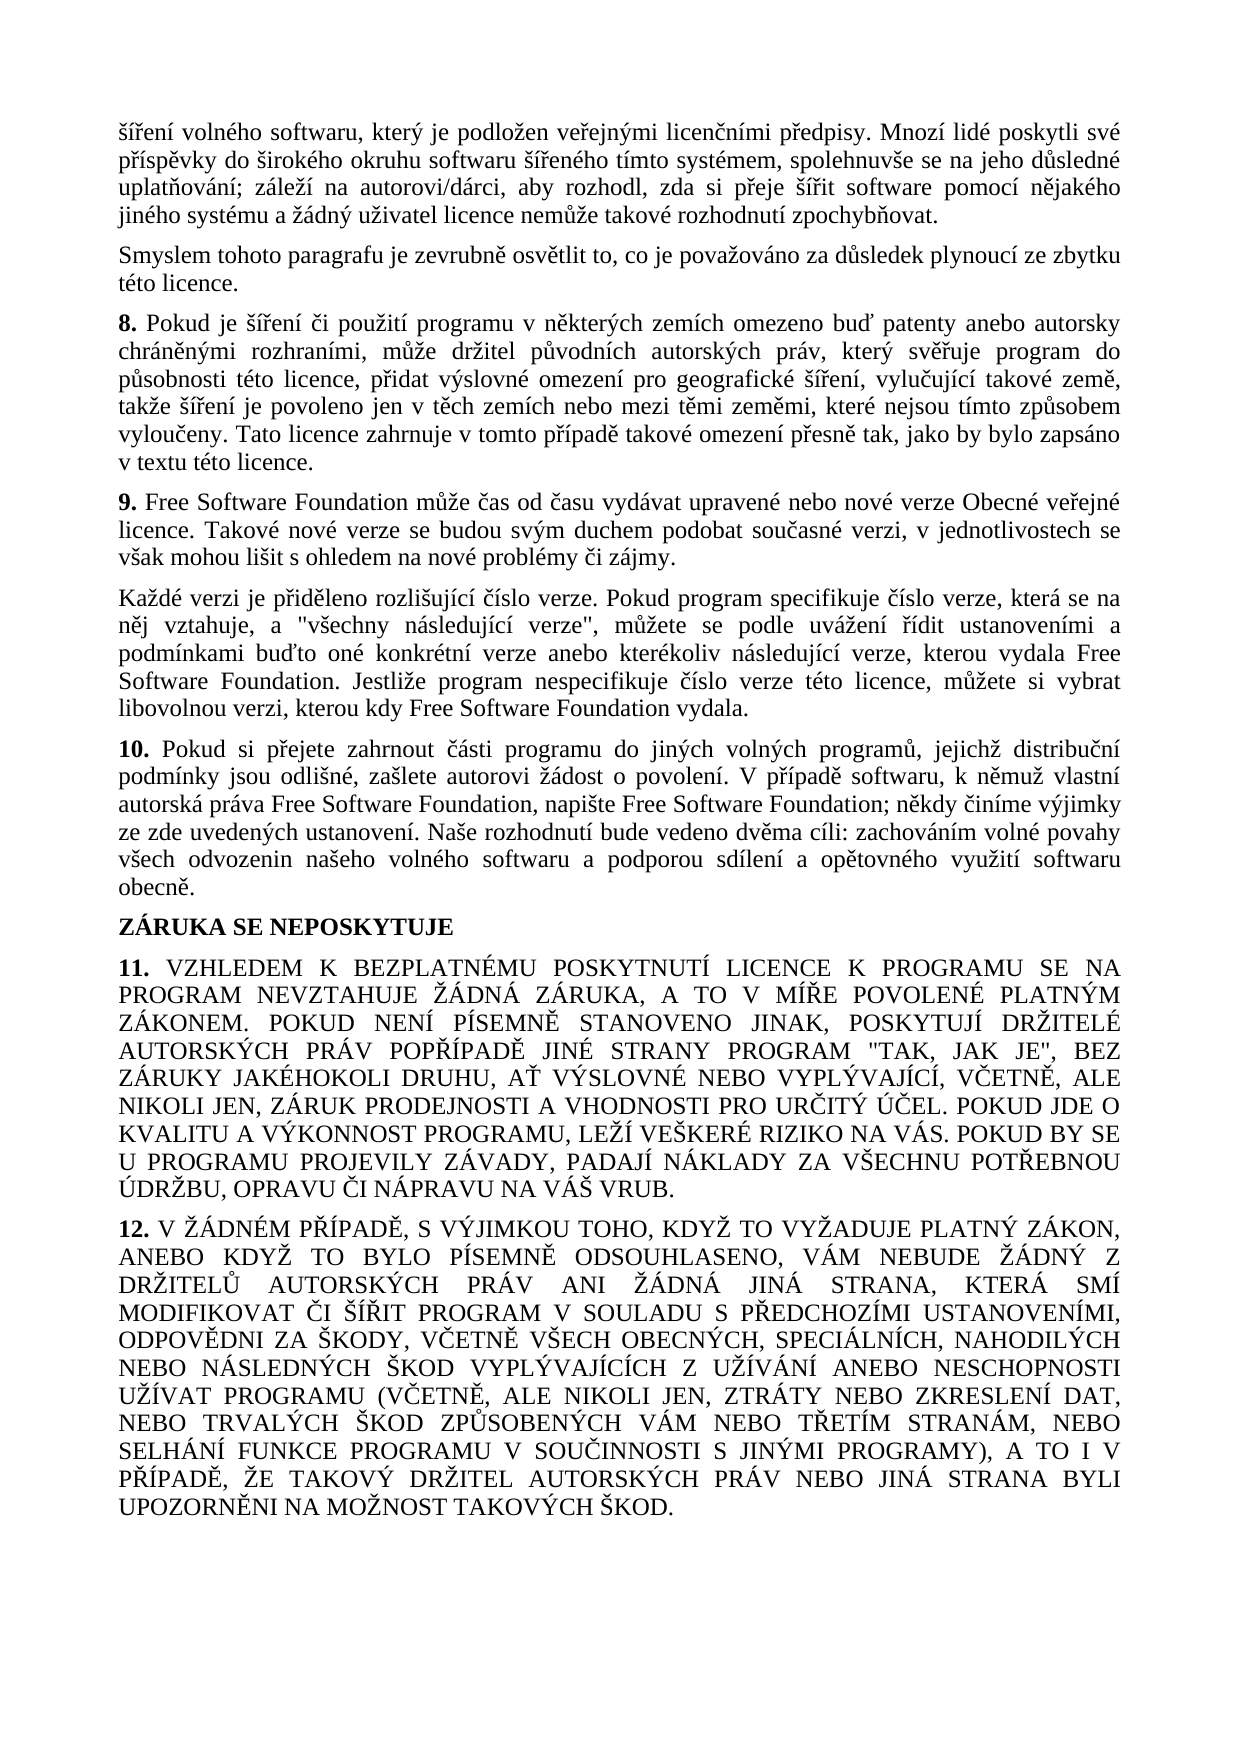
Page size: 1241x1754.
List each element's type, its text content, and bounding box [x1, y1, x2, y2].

text 10. Pokud si přejete zahrnout části programu do jiných volných programů, jejichž distribuční podmínky jsou odlišné, zašlete autorovi žádost o povolení. V případě softwaru, k němuž vlastní autorská práva Free Software Foundation, napište Free Software Foundation; někdy činíme výjimky ze zde uvedených ustanovení. Naše rozhodnutí bude vedeno dvěma cíli: zachováním volné povahy všech odvozenin našeho volného softwaru a podporou sdílení a opětovného využití softwaru obecně. [118, 735, 1122, 901]
text 9. Free Software Foundation může čas od času vydávat upravené nebo nové verze Obecné veřejné licence. Takové nové verze se budou svým duchem podobat současné verzi, v jednotlivostech se však mohou lišit s ohledem na nové problémy či zájmy. [118, 488, 1122, 571]
text Každé verzi je přiděleno rozlišující číslo verze. Pokud program specifikuje číslo verze, která se na něj vztahuje, a "všechny následující verze", můžete se podle uvážení řídit ustanoveními a podmínkami buďto oné konkrétní verze anebo kterékoliv následující verze, kterou vydala Free Software Foundation. Jestliže program nespecifikuje číslo verze této licence, můžete si vybrat libovolnou verzi, kterou kdy Free Software Foundation vydala. [118, 584, 1122, 722]
text šíření volného softwaru, který je podložen veřejnými licenčními předpisy. Mnozí lidé poskytli své příspěvky do širokého okruhu softwaru šířeného tímto systémem, spolehnuvše se na jeho důsledné uplatňování; záleží na autorovi/dárci, aby rozhodl, zda si přeje šířit software pomocí nějakého jiného systému a žádný uživatel licence nemůže takové rozhodnutí zpochybňovat. [118, 118, 1122, 229]
text 11. VZHLEDEM K BEZPLATNÉMU POSKYTNUTÍ LICENCE K PROGRAMU SE NA PROGRAM NEVZTAHUJE ŽÁDNÁ ZÁRUKA, A TO V MÍŘE POVOLENÉ PLATNÝM ZÁKONEM. POKUD NENÍ PÍSEMNĚ STANOVENO JINAK, POSKYTUJÍ DRŽITELÉ AUTORSKÝCH PRÁV POPŘÍPADĚ JINÉ STRANY PROGRAM "TAK, JAK JE", BEZ ZÁRUKY JAKÉHOKOLI DRUHU, AŤ VÝSLOVNÉ NEBO VYPLÝVAJÍCÍ, VČETNĚ, ALE NIKOLI JEN, ZÁRUK PRODEJNOSTI A VHODNOSTI PRO URČITÝ ÚČEL. POKUD JDE O KVALITU A VÝKONNOST PROGRAMU, LEŽÍ VEŠKERÉ RIZIKO NA VÁS. POKUD BY SE U PROGRAMU PROJEVILY ZÁVADY, PADAJÍ NÁKLADY ZA VŠECHNU POTŘEBNOU ÚDRŽBU, OPRAVU ČI NÁPRAVU NA VÁŠ VRUB. [118, 954, 1122, 1203]
text Smyslem tohoto paragrafu je zevrubně osvětlit to, co je považováno za důsledek plynoucí ze zbytku této licence. [118, 241, 1122, 297]
text ZÁRUKA SE NEPOSKYTUJE [118, 913, 1122, 941]
text 12. V ŽÁDNÉM PŘÍPADĚ, S VÝJIMKOU TOHO, KDYŽ TO VYŽADUJE PLATNÝ ZÁKON, ANEBO KDYŽ TO BYLO PÍSEMNĚ ODSOUHLASENO, VÁM NEBUDE ŽÁDNÝ Z DRŽITELŮ AUTORSKÝCH PRÁV ANI ŽÁDNÁ JINÁ STRANA, KTERÁ SMÍ MODIFIKOVAT ČI ŠÍŘIT PROGRAM V SOULADU S PŘEDCHOZÍMI USTANOVENÍMI, ODPOVĚDNI ZA ŠKODY, VČETNĚ VŠECH OBECNÝCH, SPECIÁLNÍCH, NAHODILÝCH NEBO NÁSLEDNÝCH ŠKOD VYPLÝVAJÍCÍCH Z UŽÍVÁNÍ ANEBO NESCHOPNOSTI UŽÍVAT PROGRAMU (VČETNĚ, ALE NIKOLI JEN, ZTRÁTY NEBO ZKRESLENÍ DAT, NEBO TRVALÝCH ŠKOD ZPŮSOBENÝCH VÁM NEBO TŘETÍM STRANÁM, NEBO SELHÁNÍ FUNKCE PROGRAMU V SOUČINNOSTI S JINÝMI PROGRAMY), A TO I V PŘÍPADĚ, ŽE TAKOVÝ DRŽITEL AUTORSKÝCH PRÁV NEBO JINÁ STRANA BYLI UPOZORNĚNI NA MOŽNOST TAKOVÝCH ŠKOD. [118, 1216, 1122, 1520]
text 8. Pokud je šíření či použití programu v některých zemích omezeno buď patenty anebo autorsky chráněnými rozhraními, může držitel původních autorských práv, který svěřuje program do působnosti této licence, přidat výslovné omezení pro geografické šíření, vylučující takové země, takže šíření je povoleno jen v těch zemích nebo mezi těmi zeměmi, které nejsou tímto způsobem vyloučeny. Tato licence zahrnuje v tomto případě takové omezení přesně tak, jako by bylo zapsáno v textu této licence. [118, 309, 1122, 476]
